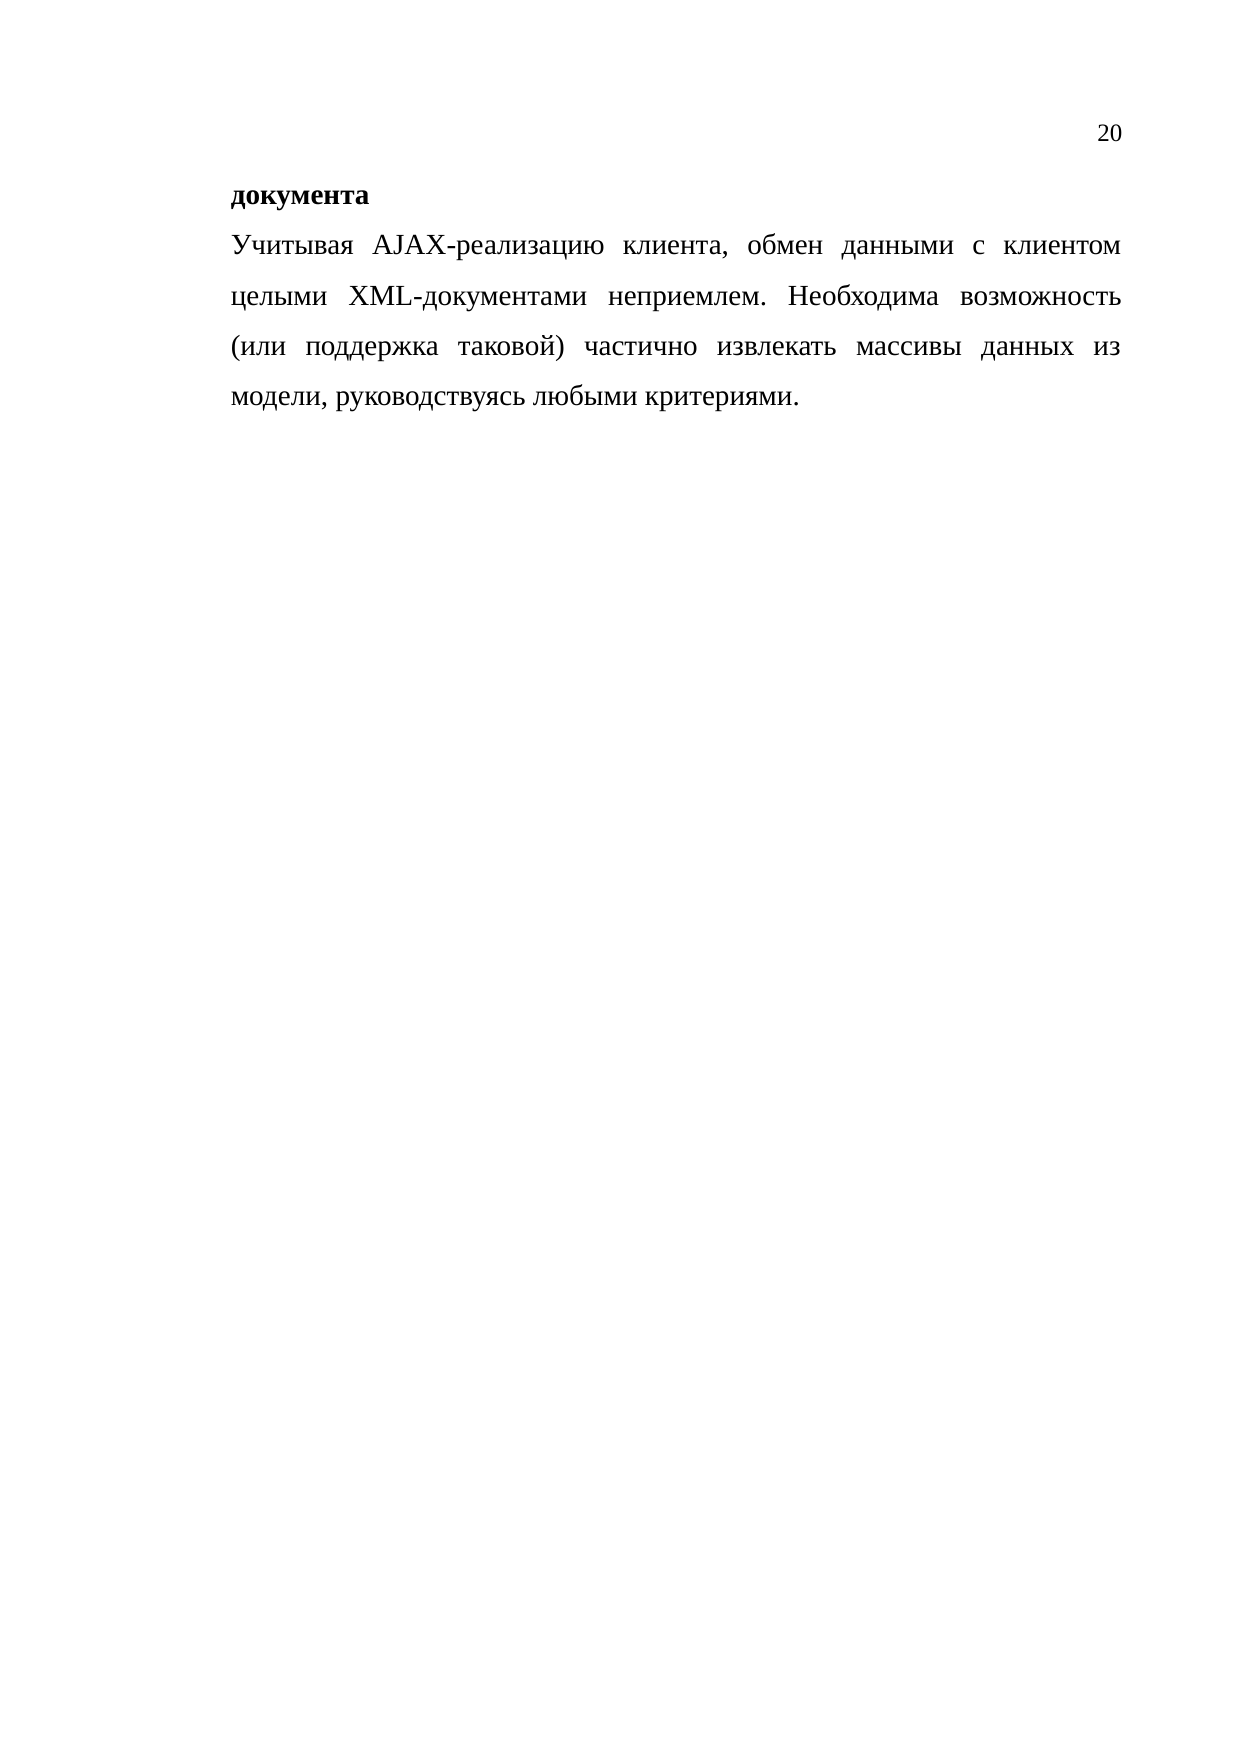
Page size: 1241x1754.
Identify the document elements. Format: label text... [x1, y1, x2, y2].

list Учитывая AJAX-реализацию клиента, обмен данными с клиентом целыми XML-документами неприемлем. Необходима возможность (или поддержка таковой) частично извлекать массивы данных из модели, руководствуясь любыми критериями. [193, 227, 1122, 412]
list документа [193, 177, 1122, 211]
